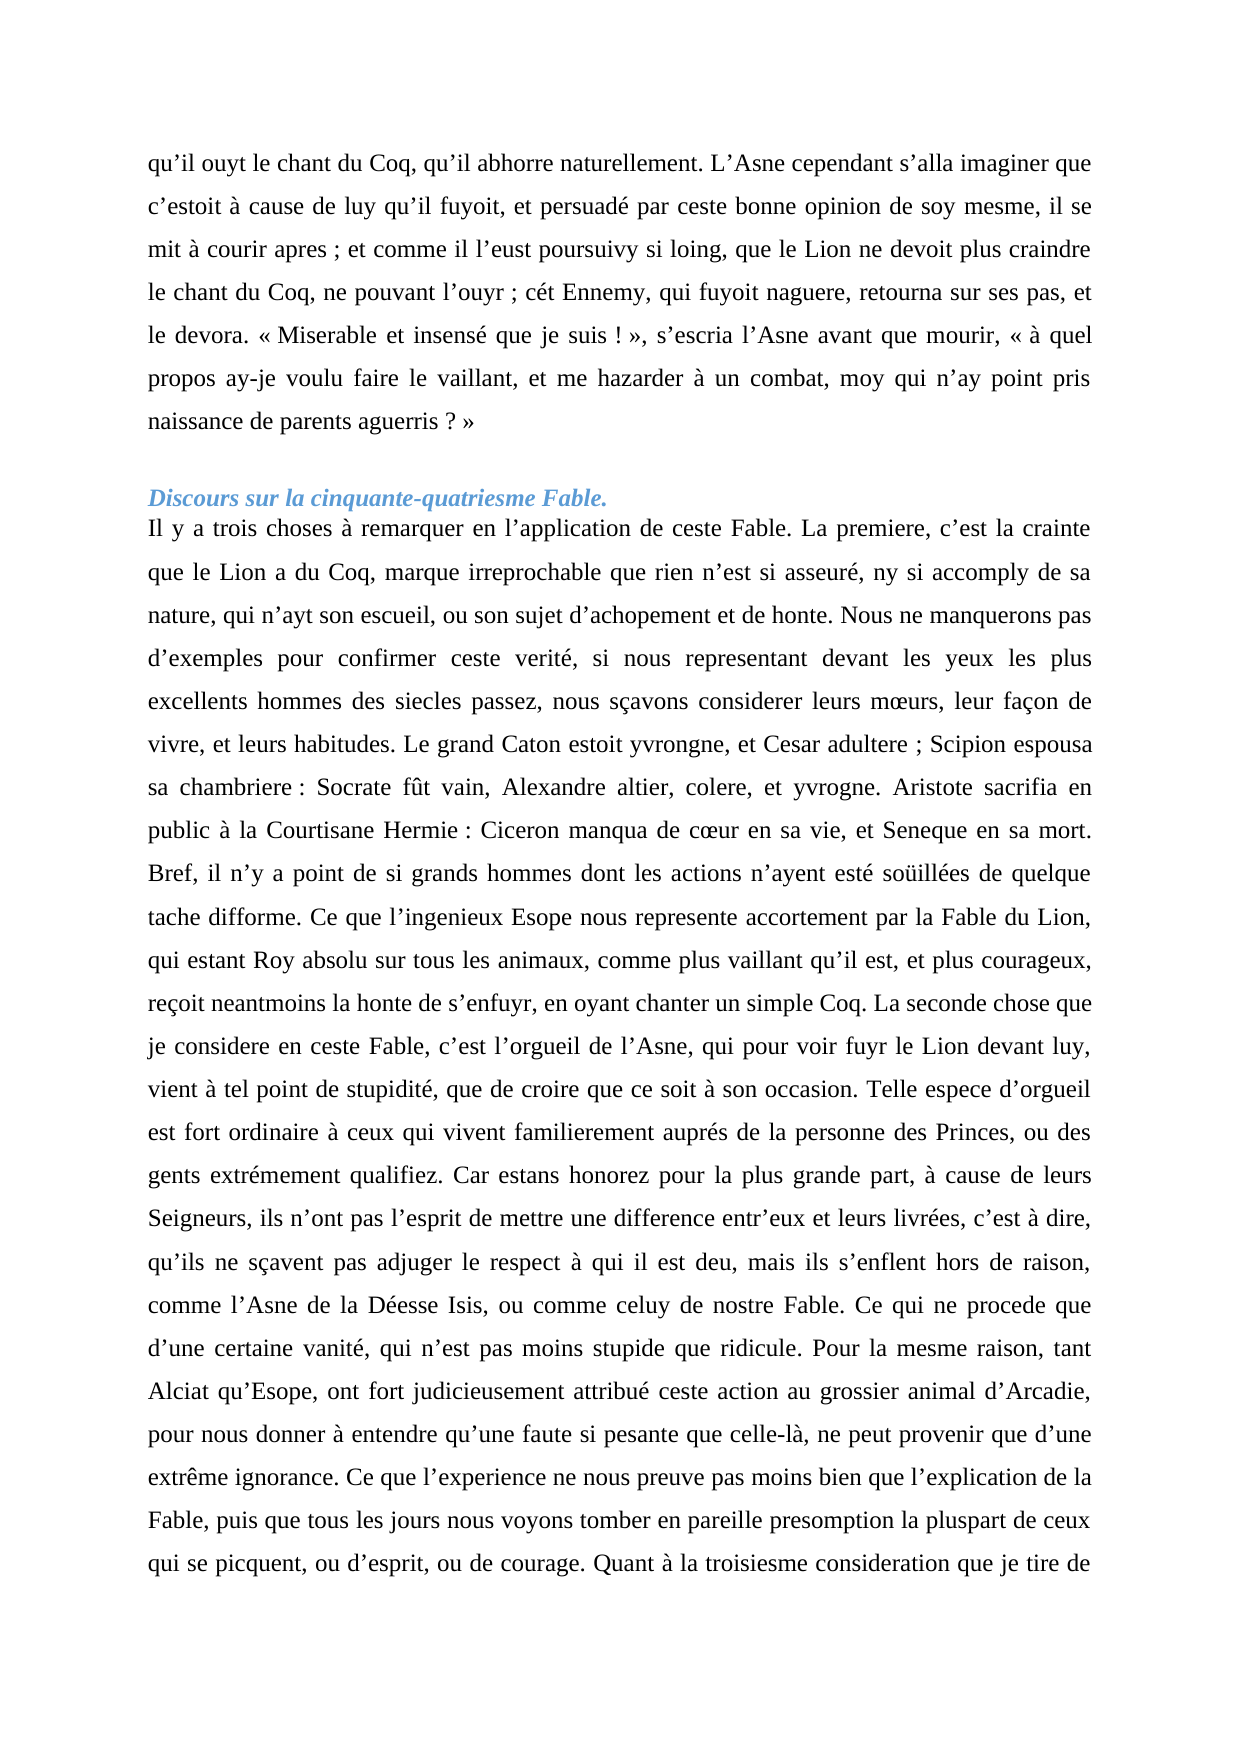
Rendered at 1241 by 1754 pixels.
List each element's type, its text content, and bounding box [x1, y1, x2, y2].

subtitle Discours sur la cinquante-quatriesme Fable. [148, 483, 1093, 512]
text Il y a trois choses à remarquer en l’application de ceste Fable. La premiere, c’est la crainte que le Lion a du Coq, marque irreprochable que rien n’est si asseuré, ny si accomply de sa nature, qui n’ayt son escueil, ou son sujet d’achopement et de honte. Nous ne manquerons pas d’exemples pour confirmer ceste verité, si nous representant devant les yeux les plus excellents hommes des siecles passez, nous sçavons considerer leurs mœurs, leur façon de vivre, et leurs habitudes. Le grand Caton estoit yvrongne, et Cesar adultere ; Scipion espousa sa chambriere : Socrate fût vain, Alexandre altier, colere, et yvrogne. Aristote sacrifia en public à la Courtisane Hermie : Ciceron manqua de cœur en sa vie, et Seneque en sa mort. Bref, il n’y a point de si grands hommes dont les actions n’ayent esté soüillées de quelque tache difforme. Ce que l’ingenieux Esope nous represente accortement par la Fable du Lion, qui estant Roy absolu sur tous les animaux, comme plus vaillant qu’il est, et plus courageux, reçoit neantmoins la honte de s’enfuyr, en oyant chanter un simple Coq. La seconde chose que je considere en ceste Fable, c’est l’orgueil de l’Asne, qui pour voir fuyr le Lion devant luy, vient à tel point de stupidité, que de croire que ce soit à son occasion. Telle espece d’orgueil est fort ordinaire à ceux qui vivent familierement auprés de la personne des Princes, ou des gents extrémement qualifiez. Car estans honorez pour la plus grande part, à cause de leurs Seigneurs, ils n’ont pas l’esprit de mettre une difference entr’eux et leurs livrées, c’est à dire, qu’ils ne sçavent pas adjuger le respect à qui il est deu, mais ils s’enflent hors de raison, comme l’Asne de la Déesse Isis, ou comme celuy de nostre Fable. Ce qui ne procede que d’une certaine vanité, qui n’est pas moins stupide que ridicule. Pour la mesme raison, tant Alciat qu’Esope, ont fort judicieusement attribué ceste action au grossier animal d’Arcadie, pour nous donner à entendre qu’une faute si pesante que celle-là, ne peut provenir que d’une extrême ignorance. Ce que l’experience ne nous preuve pas moins bien que l’explication de la Fable, puis que tous les jours nous voyons tomber en pareille presomption la pluspart de ceux qui se picquent, ou d’esprit, ou de courage. Quant à la troisiesme consideration que je tire de [148, 513, 1093, 1577]
text qu’il ouyt le chant du Coq, qu’il abhorre naturellement. L’Asne cependant s’alla imaginer que c’estoit à cause de luy qu’il fuyoit, et persuadé par ceste bonne opinion de soy mesme, il se mit à courir apres ; et comme il l’eust poursuivy si loing, que le Lion ne devoit plus craindre le chant du Coq, ne pouvant l’ouyr ; cét Ennemy, qui fuyoit naguere, retourna sur ses pas, et le devora. « Miserable et insensé que je suis ! », s’escria l’Asne avant que mourir, « à quel propos ay-je voulu faire le vaillant, et me hazarder à un combat, moy qui n’ay point pris naissance de parents aguerris ? » [148, 148, 1093, 435]
